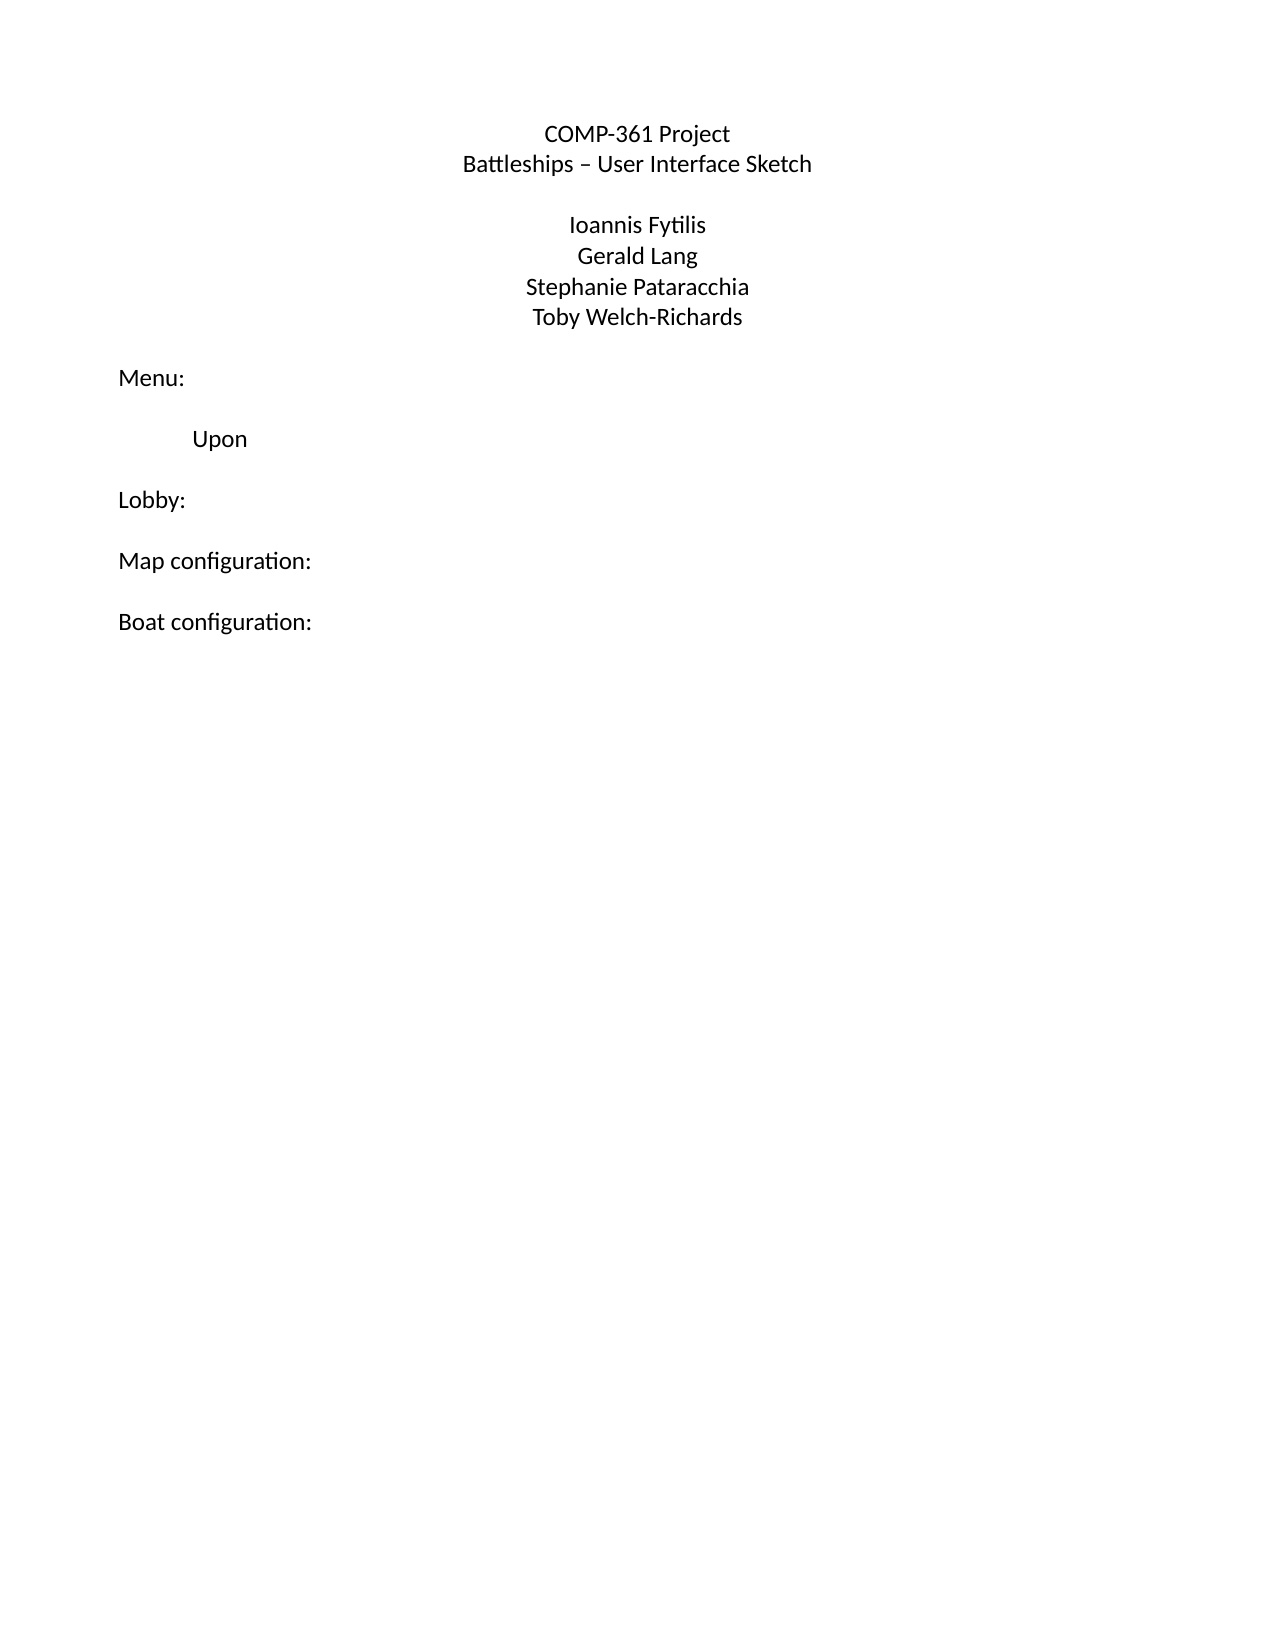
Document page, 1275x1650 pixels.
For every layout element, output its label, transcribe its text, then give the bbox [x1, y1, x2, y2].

text Menu: [118, 362, 1157, 393]
text Upon [118, 423, 1157, 454]
text Battleships – User Interface Sketch [118, 149, 1157, 179]
text Map configuration: [118, 545, 1157, 576]
text Gerald Lang [118, 240, 1157, 271]
text COMP-361 Project [118, 118, 1157, 149]
text Lobby: [118, 484, 1157, 515]
text Stephanie Pataracchia [118, 271, 1157, 301]
text Toby Welch-Richards [118, 301, 1157, 332]
text Boat configuration: [118, 606, 1157, 637]
text Ioannis Fytilis [118, 210, 1157, 240]
